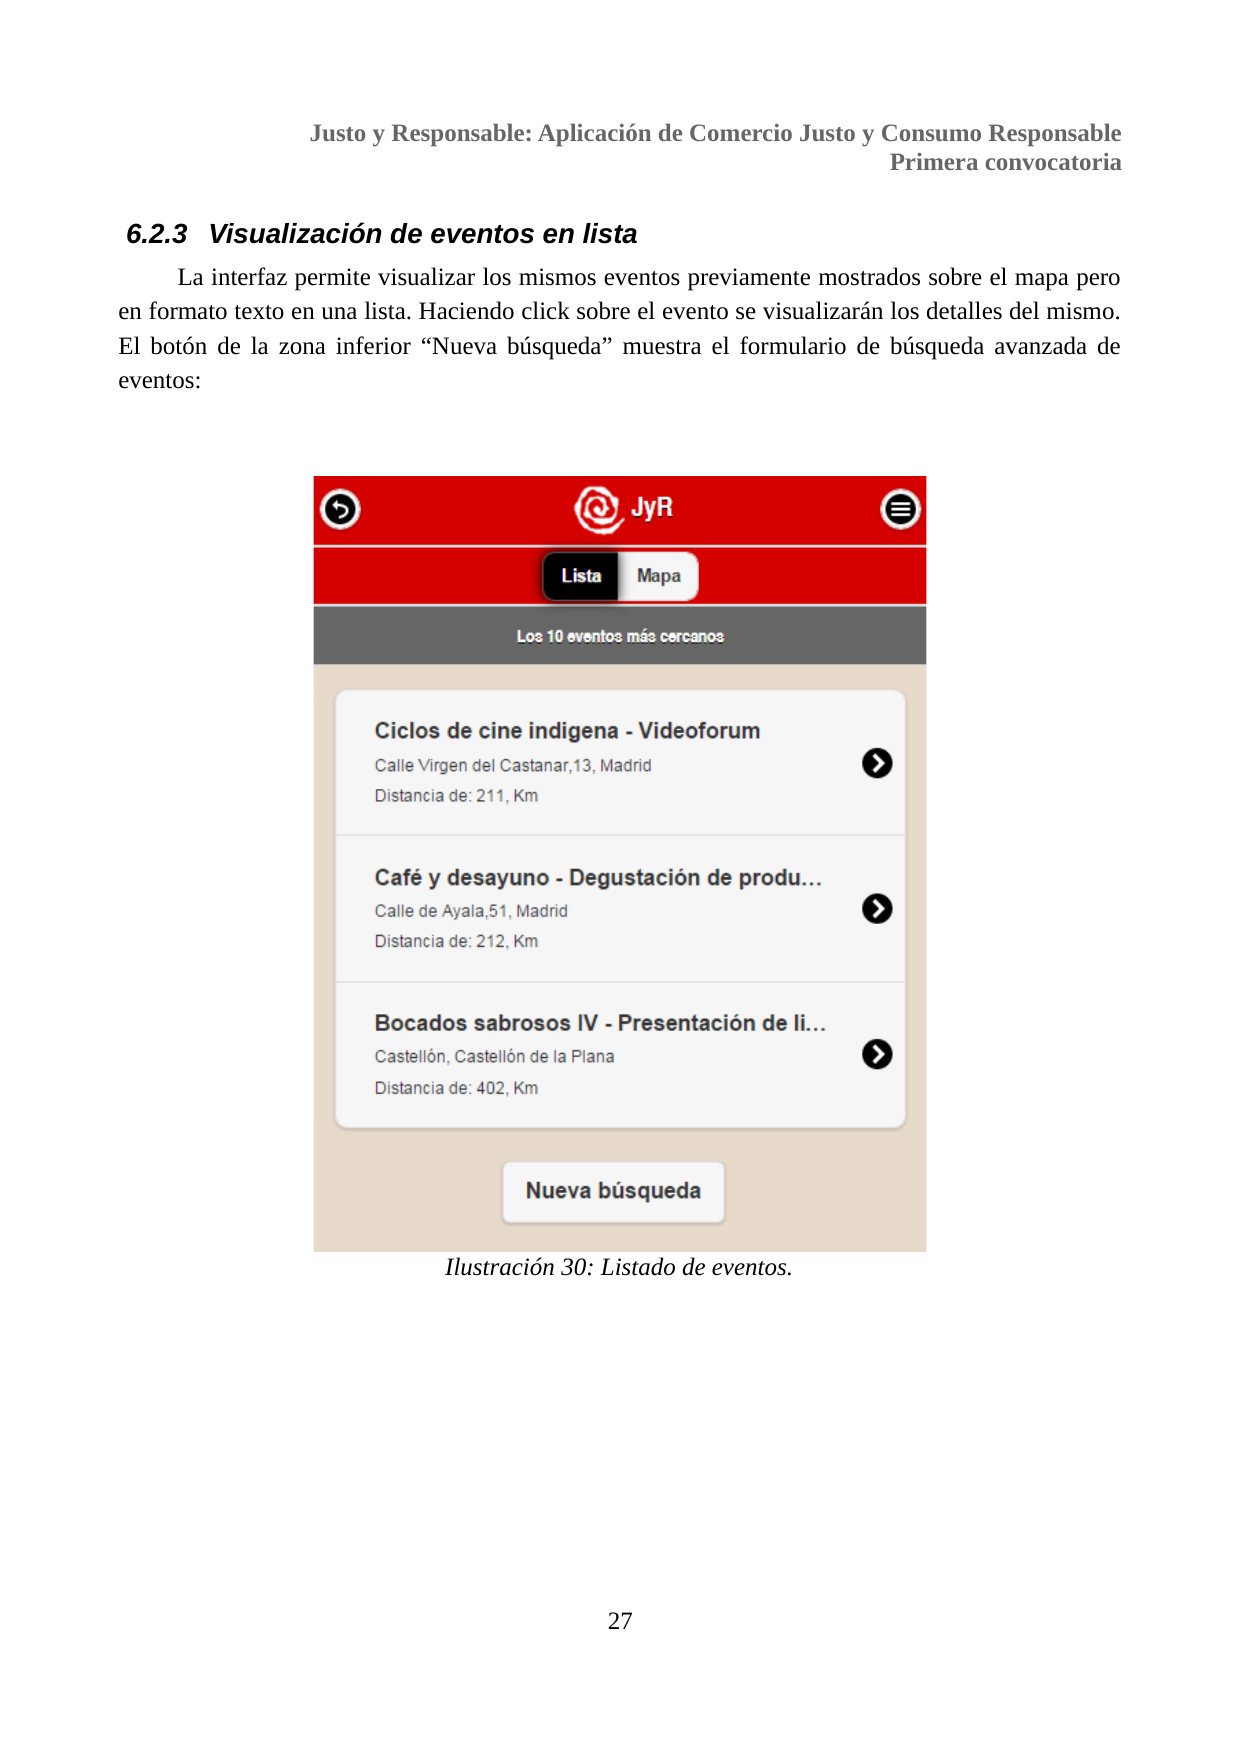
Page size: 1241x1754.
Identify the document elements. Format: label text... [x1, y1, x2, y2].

picture [313, 476, 927, 1252]
text Ilustración 30: Listado de eventos. [314, 1252, 927, 1281]
text La interfaz permite visualizar los mismos eventos previamente mostrados sobre el mapa pero en formato texto en una lista. Haciendo click sobre el evento se visualizarán los detalles del mismo. El botón de la zona inferior “Nueva búsqueda” muestra el formulario de búsqueda avanzada de eventos: [118, 262, 1122, 394]
subtitle Visualización de eventos en lista [118, 218, 1122, 249]
